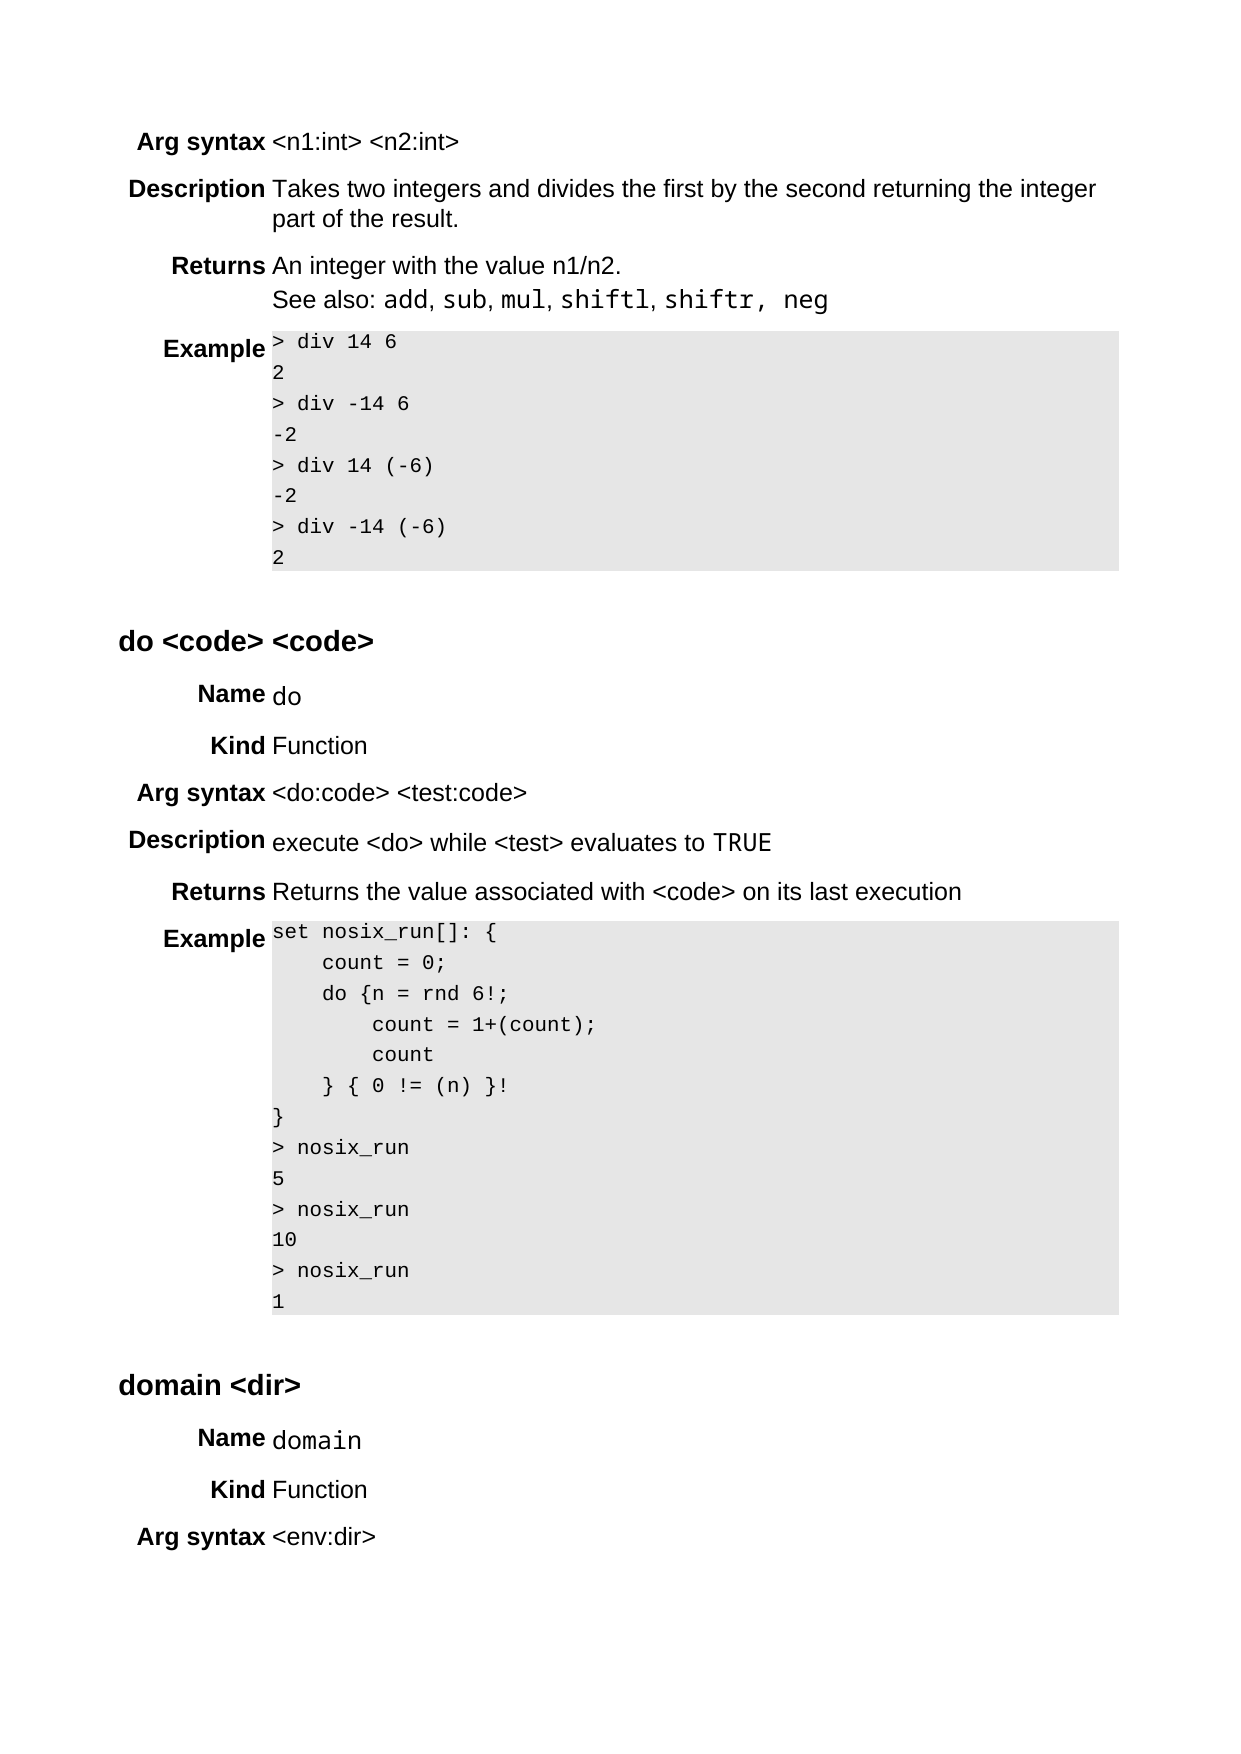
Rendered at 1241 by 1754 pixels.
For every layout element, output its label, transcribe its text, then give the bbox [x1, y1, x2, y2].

table_cell Takes two integers and divides the first by the second returning the integer part of the result. [269, 165, 1122, 242]
table_cell Returns the value associated with <code> on its last execution [269, 868, 1122, 915]
table_header do [269, 670, 1122, 722]
table_header Name [118, 670, 269, 722]
table_cell Example [118, 915, 269, 1321]
table_cell Function [269, 1466, 1122, 1513]
table_cell <n1:int> <n2:int> [269, 118, 1122, 165]
table_cell <env:dir> [269, 1513, 1122, 1560]
table_cell An integer with the value n1/n2. See also: add, sub, mul, shiftl, shiftr, neg [269, 242, 1122, 325]
table_header Name [118, 1414, 269, 1466]
table_cell set nosix_run[]: { count = 0; do {n = rnd 6!; count = 1+(count); count } { 0 != (n) }! } > nosix_run 5 > nosix_run 10 > nosix_run 1 [269, 915, 1122, 1321]
table_cell Returns [118, 868, 269, 915]
table_cell Description [118, 165, 269, 242]
table_cell Function [269, 722, 1122, 769]
table_cell Arg syntax [118, 1513, 269, 1560]
table_header domain [269, 1414, 1122, 1466]
table_cell > div 14 6 2 > div -14 6 -2 > div 14 (-6) -2 > div -14 (-6) 2 [269, 325, 1122, 577]
table_cell Arg syntax [118, 769, 269, 816]
table_cell Kind [118, 1466, 269, 1513]
table_cell Arg syntax [118, 118, 269, 165]
table_cell Example [118, 325, 269, 577]
subtitle domain <dir> [118, 1368, 1122, 1402]
subtitle do <code> <code> [118, 624, 1122, 658]
table_cell Returns [118, 242, 269, 325]
table_cell execute <do> while <test> evaluates to TRUE [269, 816, 1122, 868]
table_cell <do:code> <test:code> [269, 769, 1122, 816]
table_cell Kind [118, 722, 269, 769]
table_cell Description [118, 816, 269, 868]
